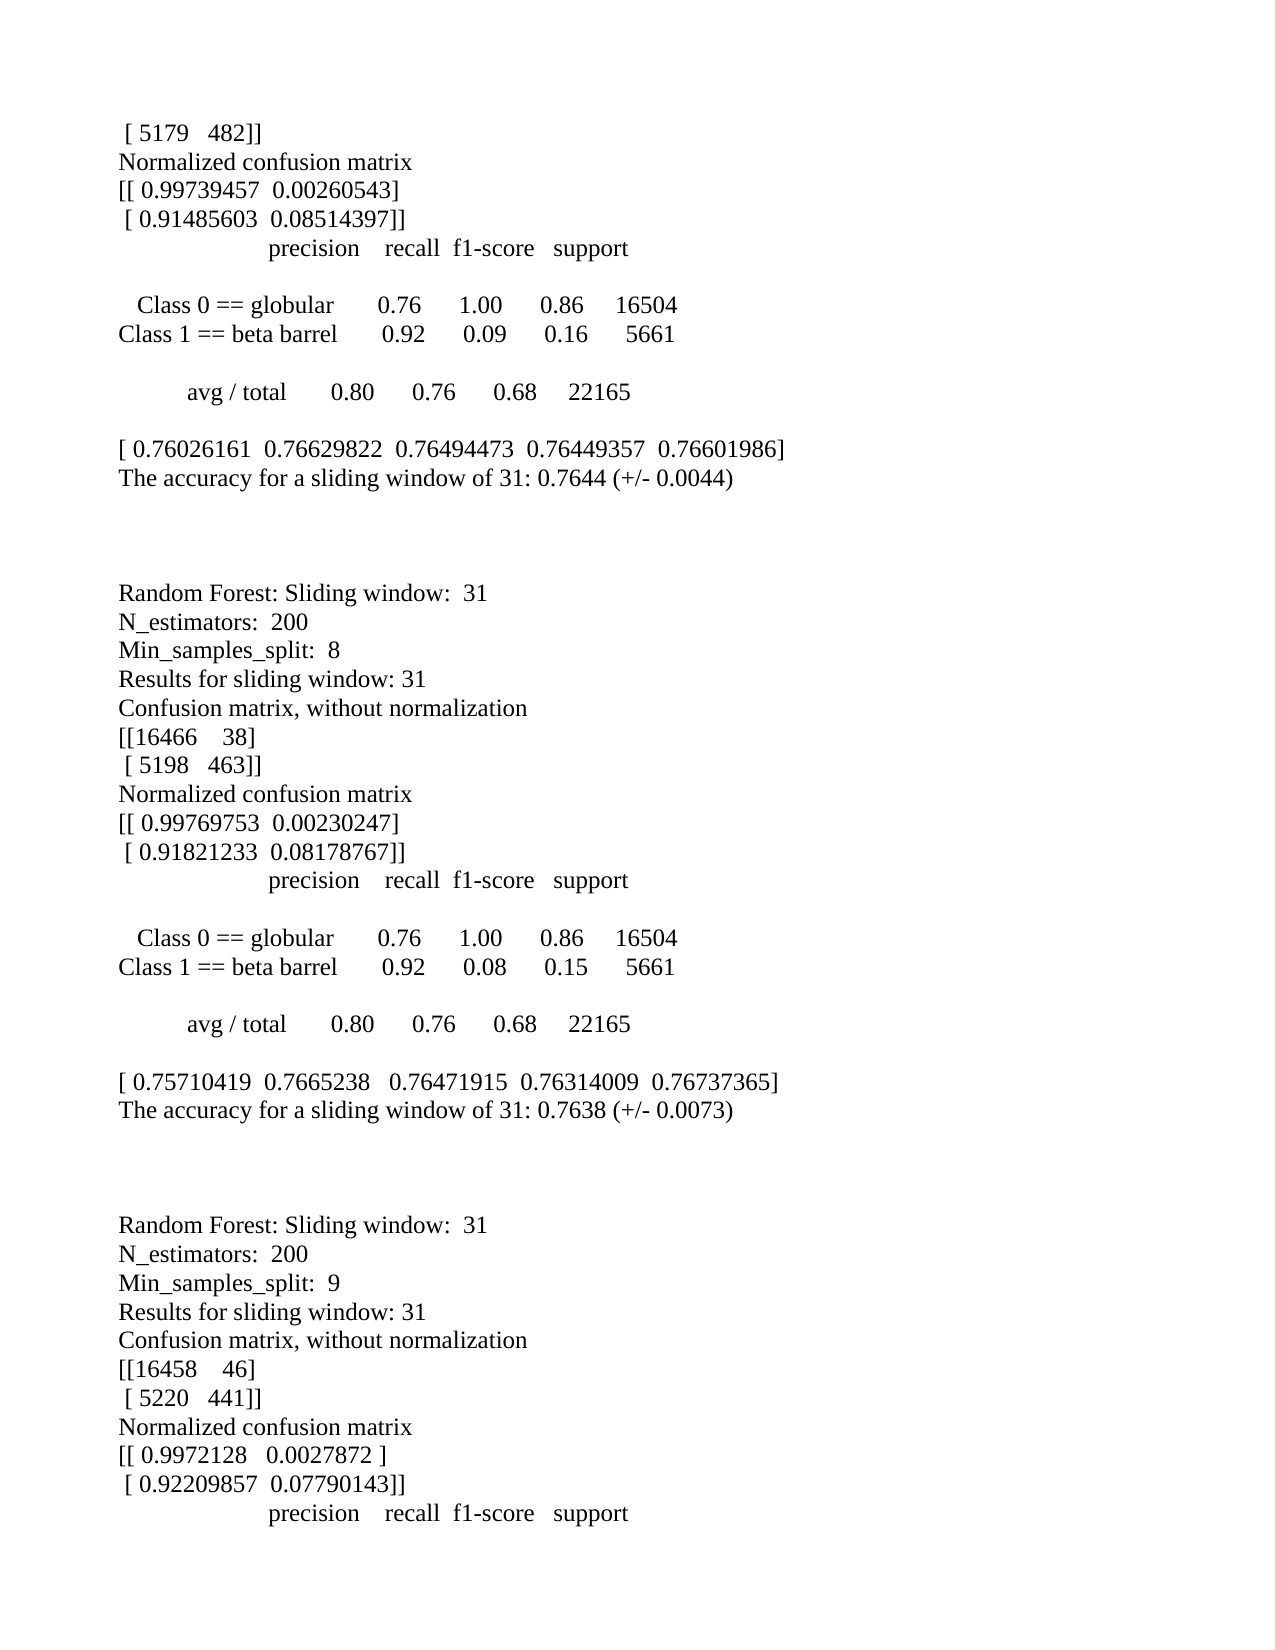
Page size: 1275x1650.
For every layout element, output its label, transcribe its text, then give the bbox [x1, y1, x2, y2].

text Random Forest: Sliding window: 31 [118, 1211, 1157, 1239]
text [ 0.92209857 0.07790143]] [118, 1469, 1157, 1498]
text Class 0 == globular 0.76 1.00 0.86 16504 [118, 923, 1157, 952]
text [[16466 38] [118, 722, 1157, 751]
text [ 5198 463]] [118, 751, 1157, 779]
text Normalized confusion matrix [118, 1412, 1157, 1441]
text [[ 0.99739457 0.00260543] [118, 176, 1157, 204]
text [[16458 46] [118, 1354, 1157, 1383]
text The accuracy for a sliding window of 31: 0.7644 (+/- 0.0044) [118, 463, 1157, 492]
text Class 1 == beta barrel 0.92 0.08 0.15 5661 [118, 952, 1157, 981]
text Results for sliding window: 31 [118, 1297, 1157, 1326]
text [ 0.91485603 0.08514397]] [118, 204, 1157, 233]
text Min_samples_split: 8 [118, 636, 1157, 664]
text N_estimators: 200 [118, 1239, 1157, 1268]
text [ 5179 482]] [118, 118, 1157, 147]
text Confusion matrix, without normalization [118, 1326, 1157, 1354]
text [ 5220 441]] [118, 1383, 1157, 1412]
text Normalized confusion matrix [118, 147, 1157, 176]
text Random Forest: Sliding window: 31 [118, 578, 1157, 607]
text [[ 0.99769753 0.00230247] [118, 808, 1157, 837]
text [ 0.75710419 0.7665238 0.76471915 0.76314009 0.76737365] [118, 1067, 1157, 1096]
text The accuracy for a sliding window of 31: 0.7638 (+/- 0.0073) [118, 1096, 1157, 1124]
text precision recall f1-score support [118, 1498, 1157, 1527]
text avg / total 0.80 0.76 0.68 22165 [118, 1009, 1157, 1038]
text precision recall f1-score support [118, 233, 1157, 262]
text Min_samples_split: 9 [118, 1268, 1157, 1297]
text [ 0.76026161 0.76629822 0.76494473 0.76449357 0.76601986] [118, 434, 1157, 463]
text avg / total 0.80 0.76 0.68 22165 [118, 377, 1157, 406]
text Results for sliding window: 31 [118, 664, 1157, 693]
text precision recall f1-score support [118, 866, 1157, 894]
text [ 0.91821233 0.08178767]] [118, 837, 1157, 866]
text Confusion matrix, without normalization [118, 693, 1157, 722]
text N_estimators: 200 [118, 607, 1157, 636]
text Class 0 == globular 0.76 1.00 0.86 16504 [118, 291, 1157, 319]
text [[ 0.9972128 0.0027872 ] [118, 1441, 1157, 1469]
text Class 1 == beta barrel 0.92 0.09 0.16 5661 [118, 319, 1157, 348]
text Normalized confusion matrix [118, 779, 1157, 808]
